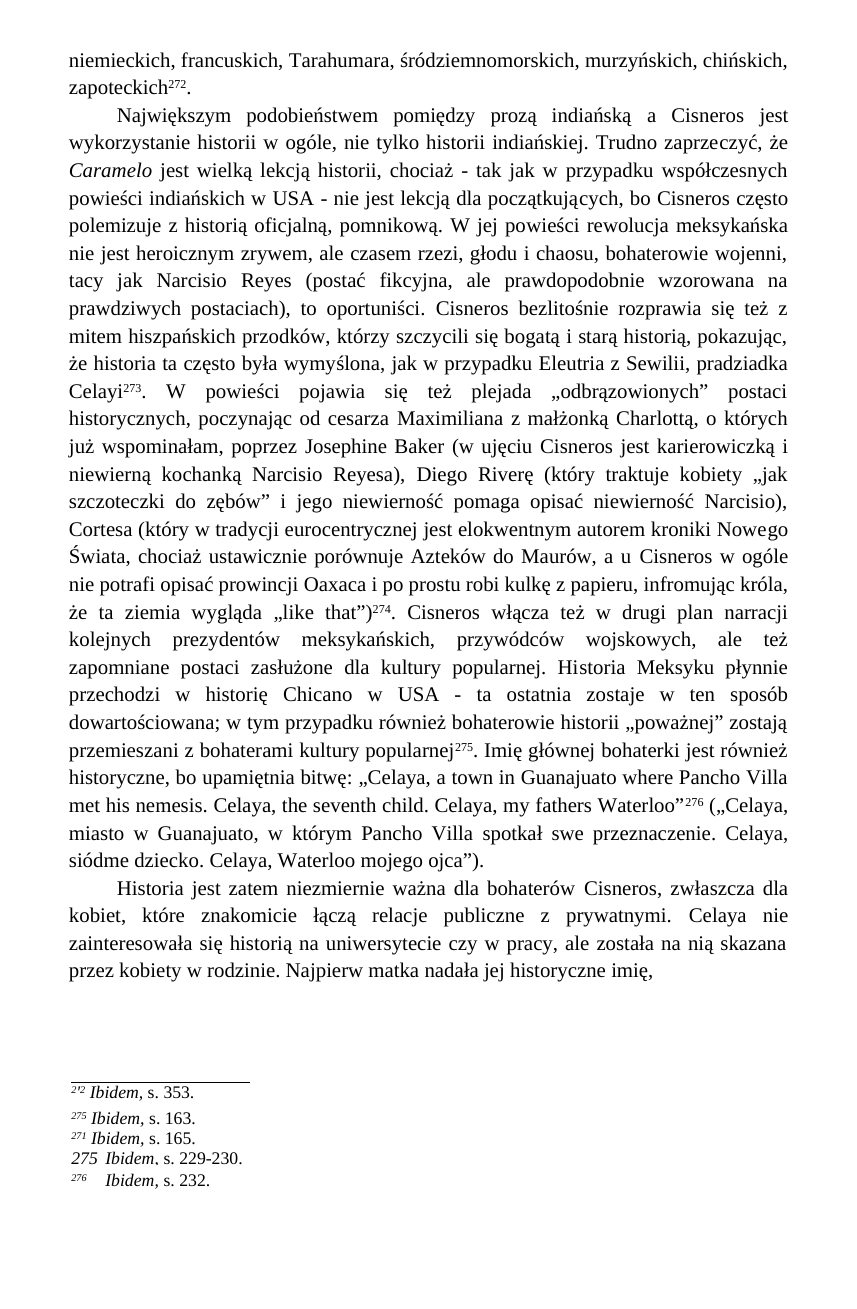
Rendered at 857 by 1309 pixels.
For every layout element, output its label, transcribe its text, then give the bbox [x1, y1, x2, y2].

text niemieckich, francuskich, Tarahumara, śródziemnomorskich, murzyńskich, chińskich, zapoteckich272. [69, 47, 788, 99]
text Największym podobieństwem pomiędzy prozą indiańską a Cisneros jest wykorzystanie historii w ogóle, nie tylko historii indiańskiej. Trudno zaprze­czyć, że Caramelo jest wielką lekcją historii, chociaż - tak jak w przypadku współczesnych powieści indiańskich w USA - nie jest lekcją dla początkują­cych, bo Cisneros często polemizuje z historią oficjalną, pomnikową. W jej po­wieści rewolucja meksykańska nie jest heroicznym zrywem, ale czasem rzezi, głodu i chaosu, bohaterowie wojenni, tacy jak Narcisio Reyes (postać fikcyjna, ale prawdopodobnie wzorowana na prawdziwych postaciach), to oportuniści. Cisneros bezlitośnie rozprawia się też z mitem hiszpańskich przodków, którzy szczycili się bogatą i starą historią, pokazując, że historia ta często była wymy­ślona, jak w przypadku Eleutria z Sewilii, pradziadka Celayi273. W powieści pojawia się też plejada „odbrązowionych” postaci historycznych, poczynając od cesarza Maximiliana z małżonką Charlottą, o których już wspominałam, poprzez Josephine Baker (w ujęciu Cisneros jest karierowiczką i niewierną ko­chanką Narcisio Reyesa), Diego Riverę (który traktuje kobiety „jak szczoteczki do zębów” i jego niewierność pomaga opisać niewierność Narcisio), Cortesa (który w tradycji eurocentrycznej jest elokwentnym autorem kroniki Nowe­go Świata, chociaż ustawicznie porównuje Azteków do Maurów, a u Cisneros w ogóle nie potrafi opisać prowincji Oaxaca i po prostu robi kulkę z papie­ru, infromując króla, że ta ziemia wygląda „like that”)274. Cisneros włącza też w drugi plan narracji kolejnych prezydentów meksykańskich, przywódców wojskowych, ale też zapomniane postaci zasłużone dla kultury popularnej. Hi­storia Meksyku płynnie przechodzi w historię Chicano w USA - ta ostatnia zo­staje w ten sposób dowartościowana; w tym przypadku również bohaterowie historii „poważnej” zostają przemieszani z bohaterami kultury popularnej275. Imię głównej bohaterki jest również historyczne, bo upamiętnia bitwę: „Ce­laya, a town in Guanajuato where Pancho Villa met his nemesis. Celaya, the seventh child. Celaya, my fathers Waterloo”276 („Celaya, miasto w Guanajuato, w którym Pancho Villa spotkał swe przeznaczenie. Celaya, siódme dziecko. Celaya, Waterloo mojego ojca”). [69, 103, 788, 872]
list Ibidem, s. 229-230. [71, 1148, 250, 1164]
text Historia jest zatem niezmiernie ważna dla bohaterów Cisneros, zwłasz­cza dla kobiet, które znakomicie łączą relacje publiczne z prywatnymi. Celaya nie zainteresowała się historią na uniwersytecie czy w pracy, ale została na nią skazana przez kobiety w rodzinie. Najpierw matka nadała jej historyczne imię, [69, 876, 788, 982]
text 275 Ibidem, s. 163. [71, 1107, 250, 1128]
text 271 Ibidem, s. 165. [71, 1128, 250, 1148]
text 2'2 Ibidem, s. 353. [71, 1083, 250, 1102]
text 276 Ibidem, s. 232. [71, 1170, 250, 1189]
